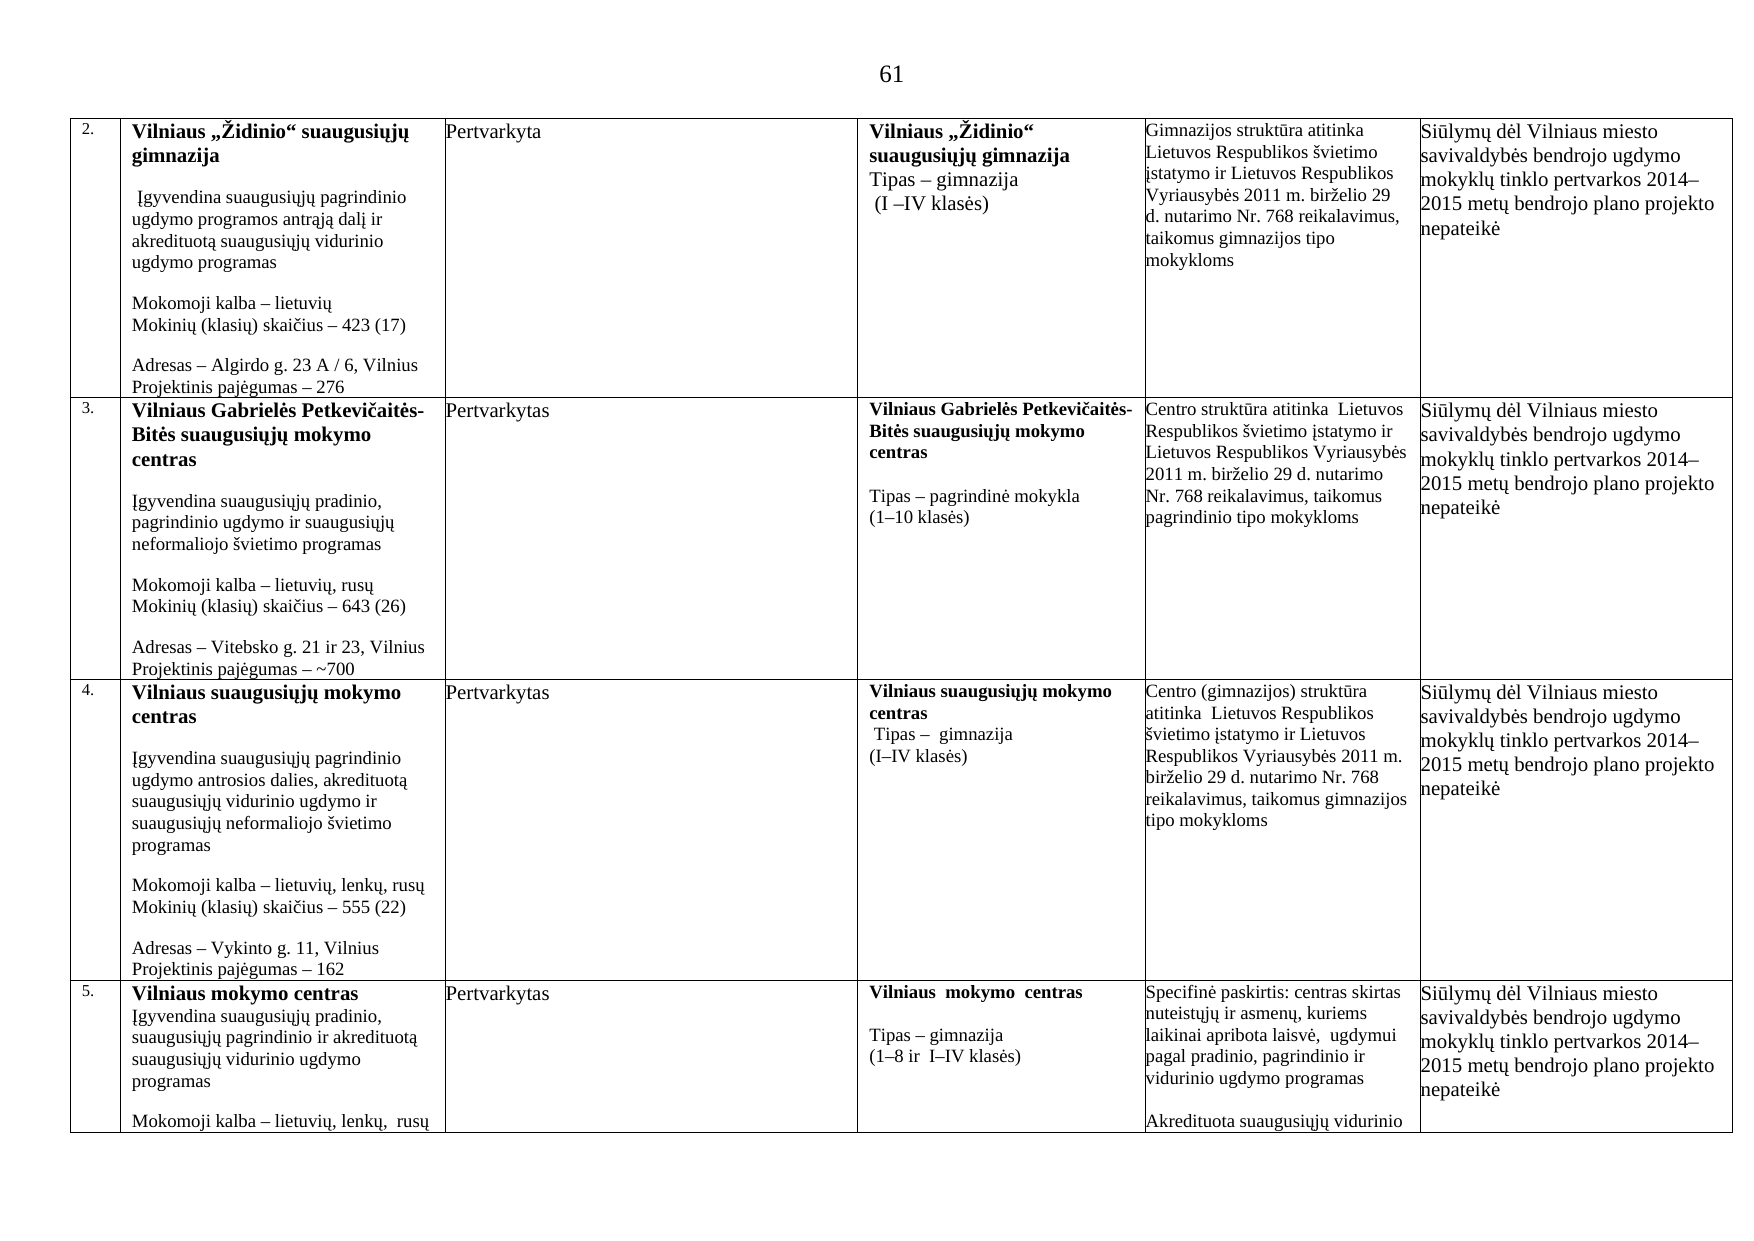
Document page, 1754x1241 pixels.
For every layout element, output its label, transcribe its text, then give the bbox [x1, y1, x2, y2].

table_cell 3. [71, 398, 120, 679]
table_cell Centro (gimnazijos) struktūra atitinka Lietuvos Respublikos švietimo įstatymo ir Lietuvos Respublikos Vyriausybės 2011 m. birželio 29 d. nutarimo Nr. 768 reikalavimus, taikomus gimnazijos tipo mokykloms [1146, 680, 1420, 980]
table_cell Pertvarkytas [446, 680, 857, 980]
table_cell Siūlymų dėl Vilniaus miesto savivaldybės bendrojo ugdymo mokyklų tinklo pertvarkos 2014–2015 metų bendrojo plano projekto nepateikė [1421, 119, 1732, 397]
table_cell Vilniaus suaugusiųjų mokymo centras Tipas – gimnazija (I–IV klasės) [858, 680, 1145, 980]
table_cell 5. [71, 981, 120, 1132]
table_cell Vilniaus „Židinio“ suaugusiųjų gimnazija Įgyvendina suaugusiųjų pagrindinio ugdymo programos antrąją dalį ir akredituotą suaugusiųjų vidurinio ugdymo programas Mokomoji kalba – lietuvių Mokinių (klasių) skaičius – 423 (17) Adresas – Algirdo g. 23 A / 6, Vilnius Projektinis pajėgumas – 276 [121, 119, 445, 397]
table_cell 4. [71, 680, 120, 980]
table_cell Centro struktūra atitinka Lietuvos Respublikos švietimo įstatymo ir Lietuvos Respublikos Vyriausybės 2011 m. birželio 29 d. nutarimo Nr. 768 reikalavimus, taikomus pagrindinio tipo mokykloms [1146, 398, 1420, 679]
table_cell Pertvarkytas [446, 398, 857, 679]
table_cell Vilniaus mokymo centras Tipas – gimnazija (1–8 ir I–IV klasės) [858, 981, 1145, 1132]
table_cell Vilniaus Gabrielės Petkevičaitės-Bitės suaugusiųjų mokymo centras Įgyvendina suaugusiųjų pradinio, pagrindinio ugdymo ir suaugusiųjų neformaliojo švietimo programas Mokomoji kalba – lietuvių, rusų Mokinių (klasių) skaičius – 643 (26) Adresas – Vitebsko g. 21 ir 23, Vilnius Projektinis pajėgumas – ~700 [121, 398, 445, 679]
table_cell Vilniaus suaugusiųjų mokymo centras Įgyvendina suaugusiųjų pagrindinio ugdymo antrosios dalies, akredituotą suaugusiųjų vidurinio ugdymo ir suaugusiųjų neformaliojo švietimo programas Mokomoji kalba – lietuvių, lenkų, rusų Mokinių (klasių) skaičius – 555 (22) Adresas – Vykinto g. 11, Vilnius Projektinis pajėgumas – 162 [121, 680, 445, 980]
table_cell Vilniaus mokymo centras Įgyvendina suaugusiųjų pradinio, suaugusiųjų pagrindinio ir akredituotą suaugusiųjų vidurinio ugdymo programas Mokomoji kalba – lietuvių, lenkų, rusų [121, 981, 445, 1132]
table_cell Siūlymų dėl Vilniaus miesto savivaldybės bendrojo ugdymo mokyklų tinklo pertvarkos 2014–2015 metų bendrojo plano projekto nepateikė [1421, 398, 1732, 679]
table_cell Pertvarkytas [446, 981, 857, 1132]
table_cell Siūlymų dėl Vilniaus miesto savivaldybės bendrojo ugdymo mokyklų tinklo pertvarkos 2014–2015 metų bendrojo plano projekto nepateikė [1421, 680, 1732, 980]
table_cell Siūlymų dėl Vilniaus miesto savivaldybės bendrojo ugdymo mokyklų tinklo pertvarkos 2014–2015 metų bendrojo plano projekto nepateikė [1421, 981, 1732, 1132]
table_cell Gimnazijos struktūra atitinka Lietuvos Respublikos švietimo įstatymo ir Lietuvos Respublikos Vyriausybės 2011 m. birželio 29 d. nutarimo Nr. 768 reikalavimus, taikomus gimnazijos tipo mokykloms [1146, 119, 1420, 397]
table_cell 2. [71, 119, 120, 397]
table_cell Vilniaus Gabrielės Petkevičaitės-Bitės suaugusiųjų mokymo centras Tipas – pagrindinė mokykla (1–10 klasės) [858, 398, 1145, 679]
table_cell Specifinė paskirtis: centras skirtas nuteistųjų ir asmenų, kuriems laikinai apribota laisvė, ugdymui pagal pradinio, pagrindinio ir vidurinio ugdymo programas Akredituota suaugusiųjų vidurinio [1146, 981, 1420, 1132]
table_cell Pertvarkyta [446, 119, 857, 397]
table_cell Vilniaus „Židinio“ suaugusiųjų gimnazija Tipas – gimnazija (I –IV klasės) [858, 119, 1145, 397]
